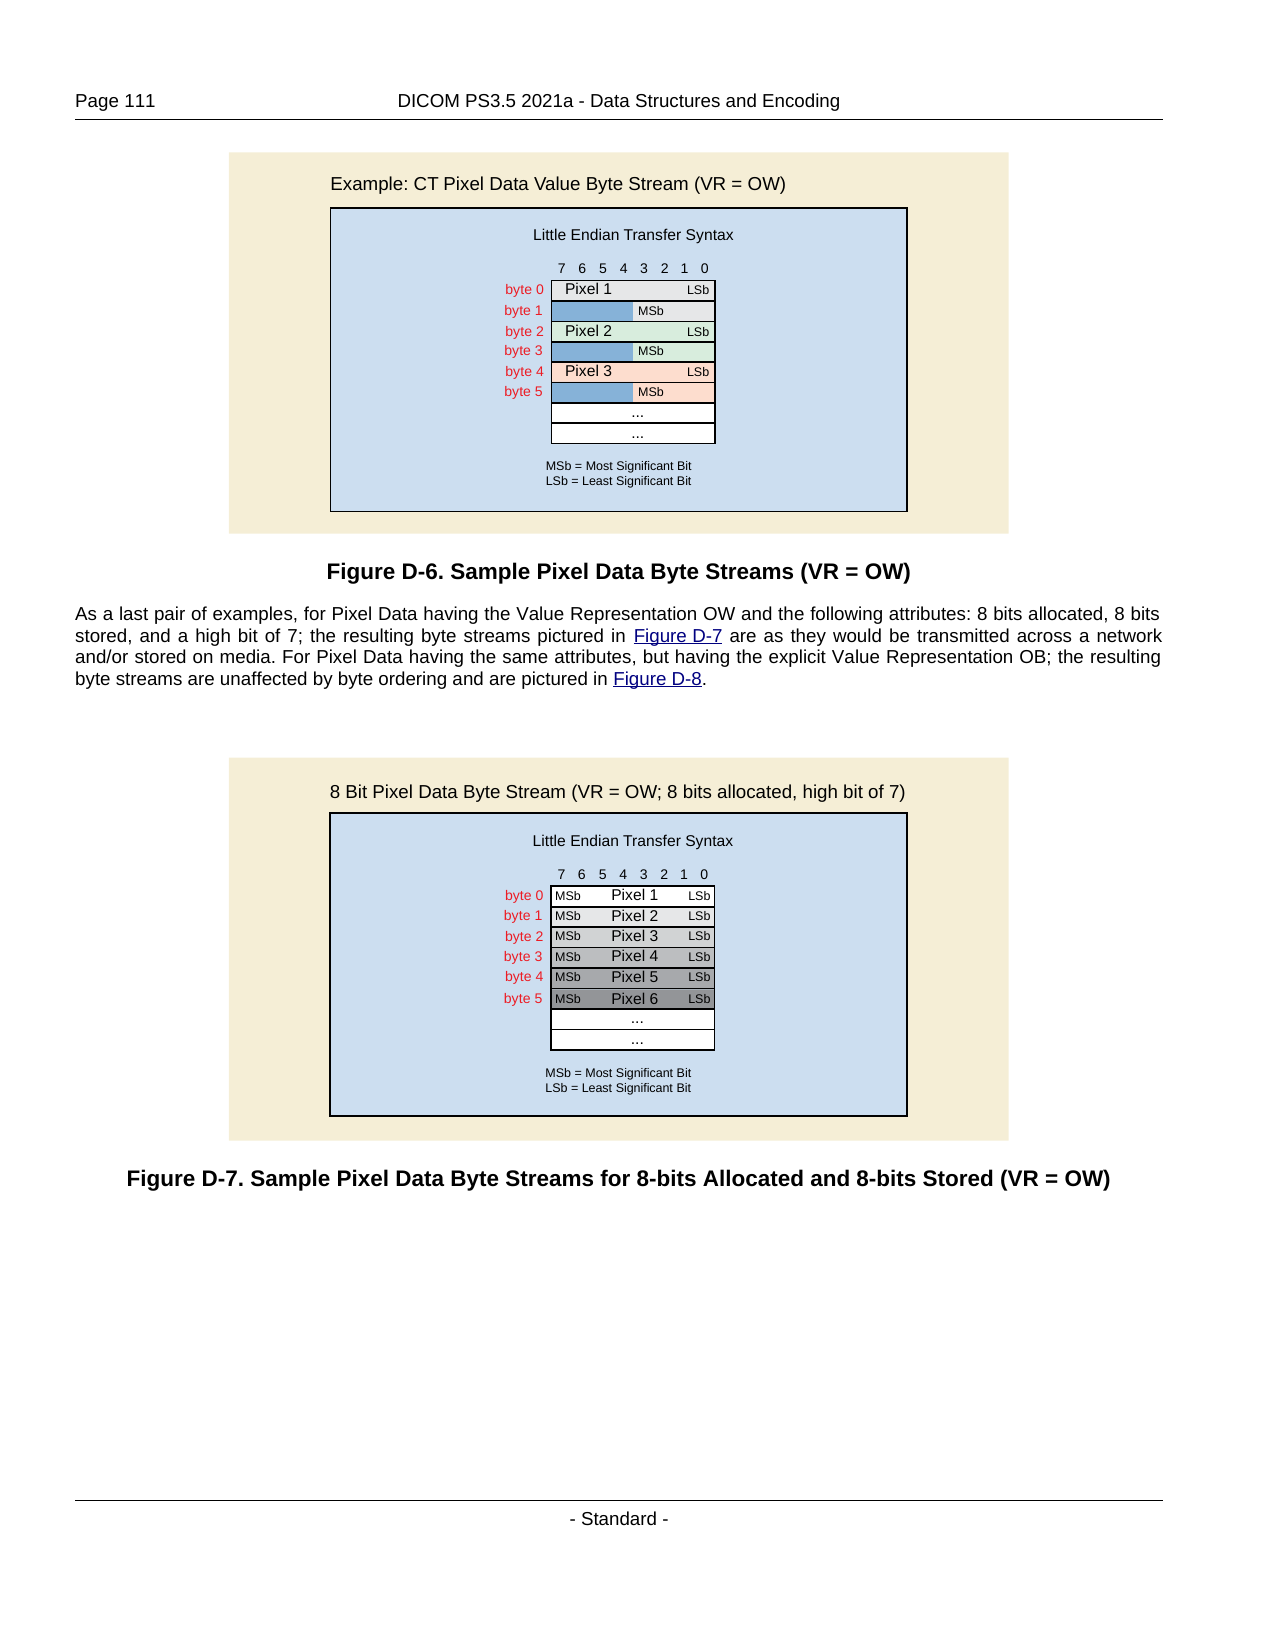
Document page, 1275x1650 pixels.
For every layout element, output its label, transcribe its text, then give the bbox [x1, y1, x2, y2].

text As a last pair of examples, for Pixel Data having the Value Representation OW and the following attributes: 8 bits allocated, 8 bits stored, and a high bit of 7; the resulting byte streams pictured in Figure D-7 are as they would be transmitted across a network and/or stored on media. For Pixel Data having the same attributes, but having the explicit Value Representation OB; the resulting byte streams are unaffected by byte ordering and are pictured in Figure D-8. [75, 603, 1162, 689]
text Figure D-6. Sample Pixel Data Byte Streams (VR = OW) [75, 558, 1162, 584]
text Figure D-7. Sample Pixel Data Byte Streams for 8-bits Allocated and 8-bits Stored (VR = OW) [75, 1165, 1162, 1191]
